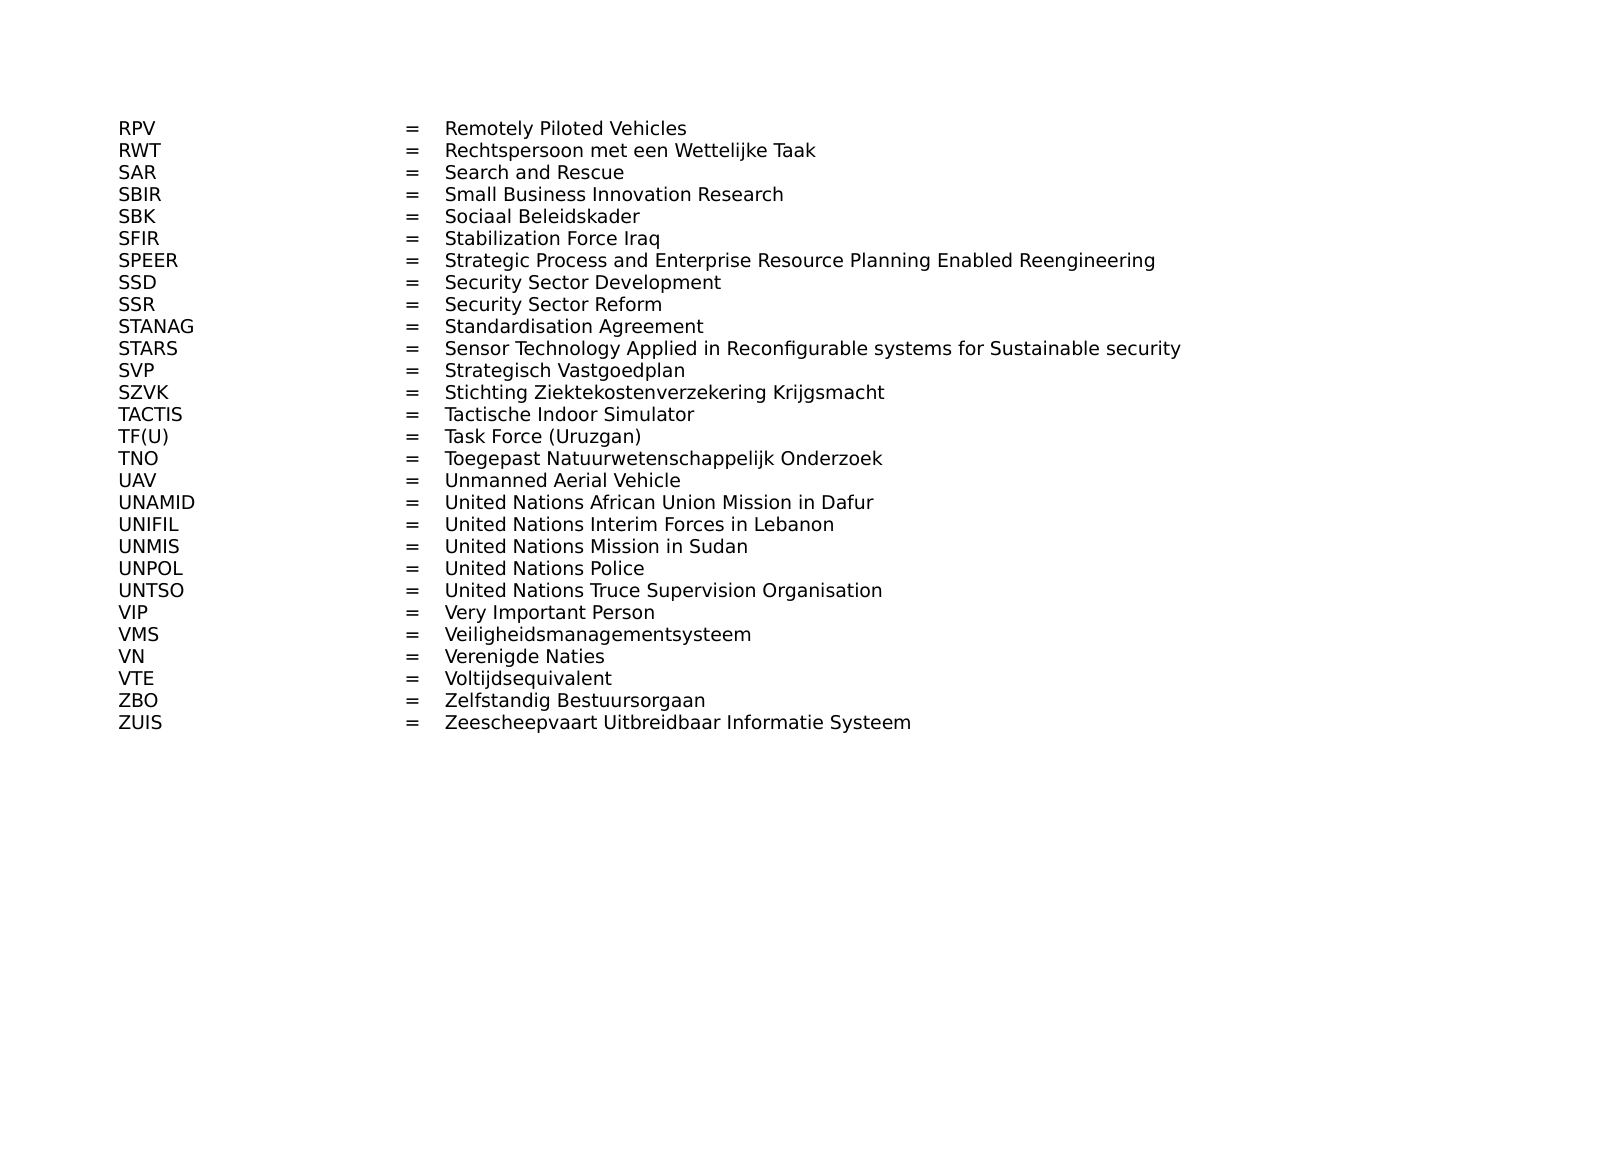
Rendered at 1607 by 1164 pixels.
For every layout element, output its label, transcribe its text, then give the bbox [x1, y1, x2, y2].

table_cell Small Business Innovation Research [439, 184, 1488, 206]
table_cell STARS [118, 338, 398, 360]
table_cell United Nations Truce Supervision Organisation [439, 580, 1488, 602]
table_cell SAR [118, 162, 398, 184]
table_cell = [399, 140, 438, 162]
table_cell TNO [118, 448, 398, 470]
table_cell Zeescheepvaart Uitbreidbaar Informatie Systeem [439, 712, 1488, 733]
table_cell Very Important Person [439, 602, 1488, 624]
table_cell Stabilization Force Iraq [439, 228, 1488, 250]
table_cell Sociaal Beleidskader [439, 206, 1488, 228]
table_cell United Nations Mission in Sudan [439, 536, 1488, 558]
table_cell = [399, 712, 438, 733]
table_cell RPV [118, 118, 398, 140]
table_cell Toegepast Natuurwetenschappelijk Onderzoek [439, 448, 1488, 470]
table_cell Sensor Technology Applied in Reconfigurable systems for Sustainable security [439, 338, 1488, 360]
table_cell SSD [118, 272, 398, 294]
table_cell Unmanned Aerial Vehicle [439, 470, 1488, 492]
table_cell VTE [118, 668, 398, 689]
table_cell = [399, 602, 438, 624]
table_cell = [399, 272, 438, 294]
table_cell STANAG [118, 316, 398, 338]
table_cell SSR [118, 294, 398, 316]
table_cell = [399, 668, 438, 689]
table_cell = [399, 492, 438, 514]
table_cell = [399, 338, 438, 360]
table_cell = [399, 206, 438, 228]
table_cell Security Sector Reform [439, 294, 1488, 316]
table_cell SBIR [118, 184, 398, 206]
table_cell UNPOL [118, 558, 398, 580]
table_cell = [399, 558, 438, 580]
table_cell Rechtspersoon met een Wettelijke Taak [439, 140, 1488, 162]
table_cell = [399, 294, 438, 316]
table_cell VMS [118, 624, 398, 646]
table_cell VIP [118, 602, 398, 624]
table_cell SZVK [118, 382, 398, 404]
table_cell = [399, 536, 438, 558]
table_cell Strategisch Vastgoedplan [439, 360, 1488, 382]
table_cell Strategic Process and Enterprise Resource Planning Enabled Reengineering [439, 250, 1488, 272]
table_cell = [399, 426, 438, 448]
table_cell SBK [118, 206, 398, 228]
table_cell UNTSO [118, 580, 398, 602]
table_cell Verenigde Naties [439, 646, 1488, 668]
table_cell Task Force (Uruzgan) [439, 426, 1488, 448]
table_cell = [399, 514, 438, 536]
table_cell RWT [118, 140, 398, 162]
table_cell TACTIS [118, 404, 398, 426]
table_cell = [399, 250, 438, 272]
table_cell ZBO [118, 690, 398, 712]
table_cell Remotely Piloted Vehicles [439, 118, 1488, 140]
table_cell United Nations Police [439, 558, 1488, 580]
table_cell UNAMID [118, 492, 398, 514]
table_cell = [399, 690, 438, 712]
table_cell United Nations African Union Mission in Dafur [439, 492, 1488, 514]
table_cell = [399, 184, 438, 206]
table_cell ZUIS [118, 712, 398, 733]
table_cell = [399, 448, 438, 470]
table_cell SFIR [118, 228, 398, 250]
table_cell = [399, 118, 438, 140]
table_cell TF(U) [118, 426, 398, 448]
table_cell Zelfstandig Bestuursorgaan [439, 690, 1488, 712]
table_cell SPEER [118, 250, 398, 272]
table_cell UAV [118, 470, 398, 492]
table_cell = [399, 580, 438, 602]
table_cell SVP [118, 360, 398, 382]
table_cell VN [118, 646, 398, 668]
table_cell = [399, 360, 438, 382]
table_cell = [399, 404, 438, 426]
table_cell = [399, 470, 438, 492]
table_cell = [399, 316, 438, 338]
table_cell = [399, 382, 438, 404]
table_cell Search and Rescue [439, 162, 1488, 184]
table_cell UNMIS [118, 536, 398, 558]
table_cell = [399, 162, 438, 184]
table_cell United Nations Interim Forces in Lebanon [439, 514, 1488, 536]
table_cell Tactische Indoor Simulator [439, 404, 1488, 426]
table_cell Stichting Ziektekostenverzekering Krijgsmacht [439, 382, 1488, 404]
table_cell Standardisation Agreement [439, 316, 1488, 338]
table_cell UNIFIL [118, 514, 398, 536]
table_cell Security Sector Development [439, 272, 1488, 294]
table_cell = [399, 624, 438, 646]
table_cell Veiligheidsmanagementsysteem [439, 624, 1488, 646]
table_cell = [399, 646, 438, 668]
table_cell Voltijdsequivalent [439, 668, 1488, 689]
table_cell = [399, 228, 438, 250]
